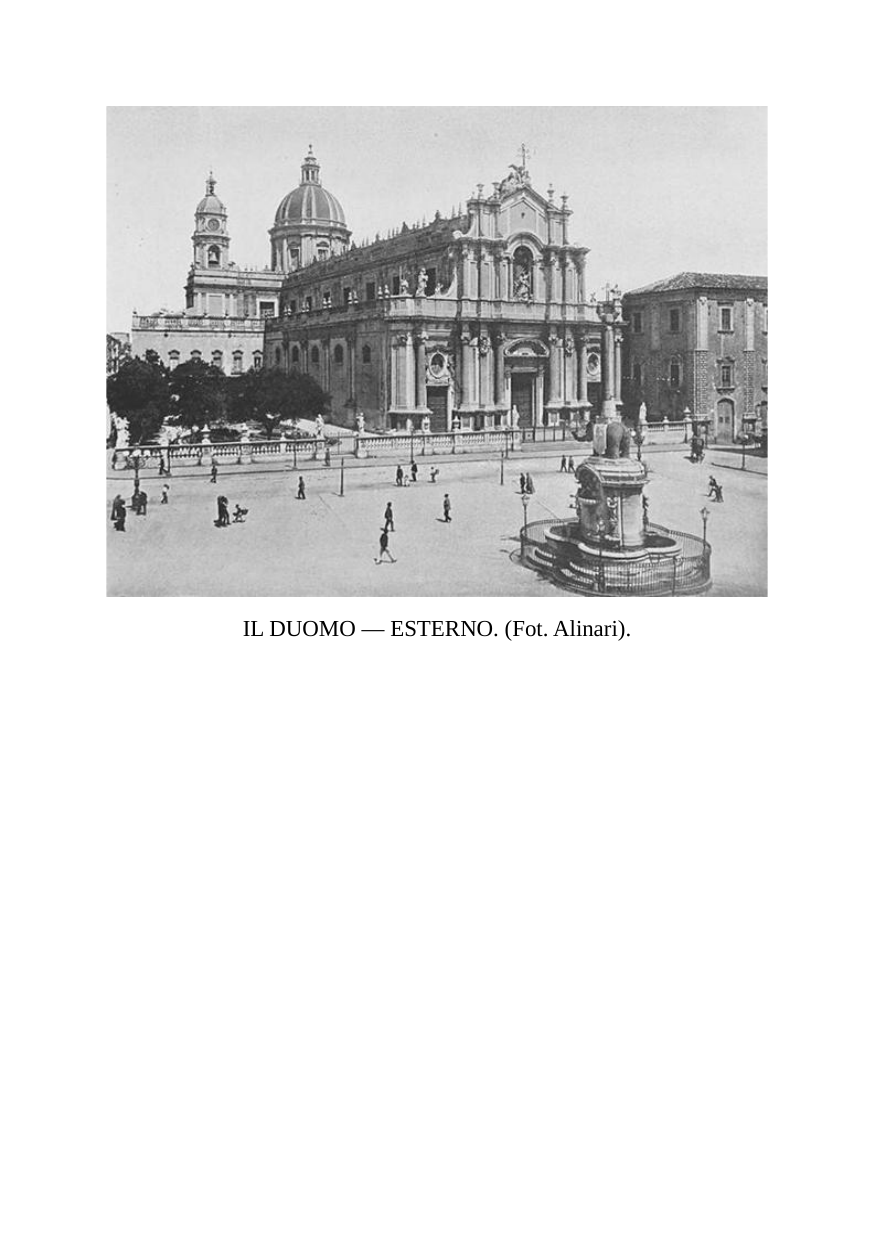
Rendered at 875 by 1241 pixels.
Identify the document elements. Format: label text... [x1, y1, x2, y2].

text IL DUOMO ― ESTERNO. (Fot. Alinari). [106, 615, 768, 641]
picture [106, 106, 768, 597]
